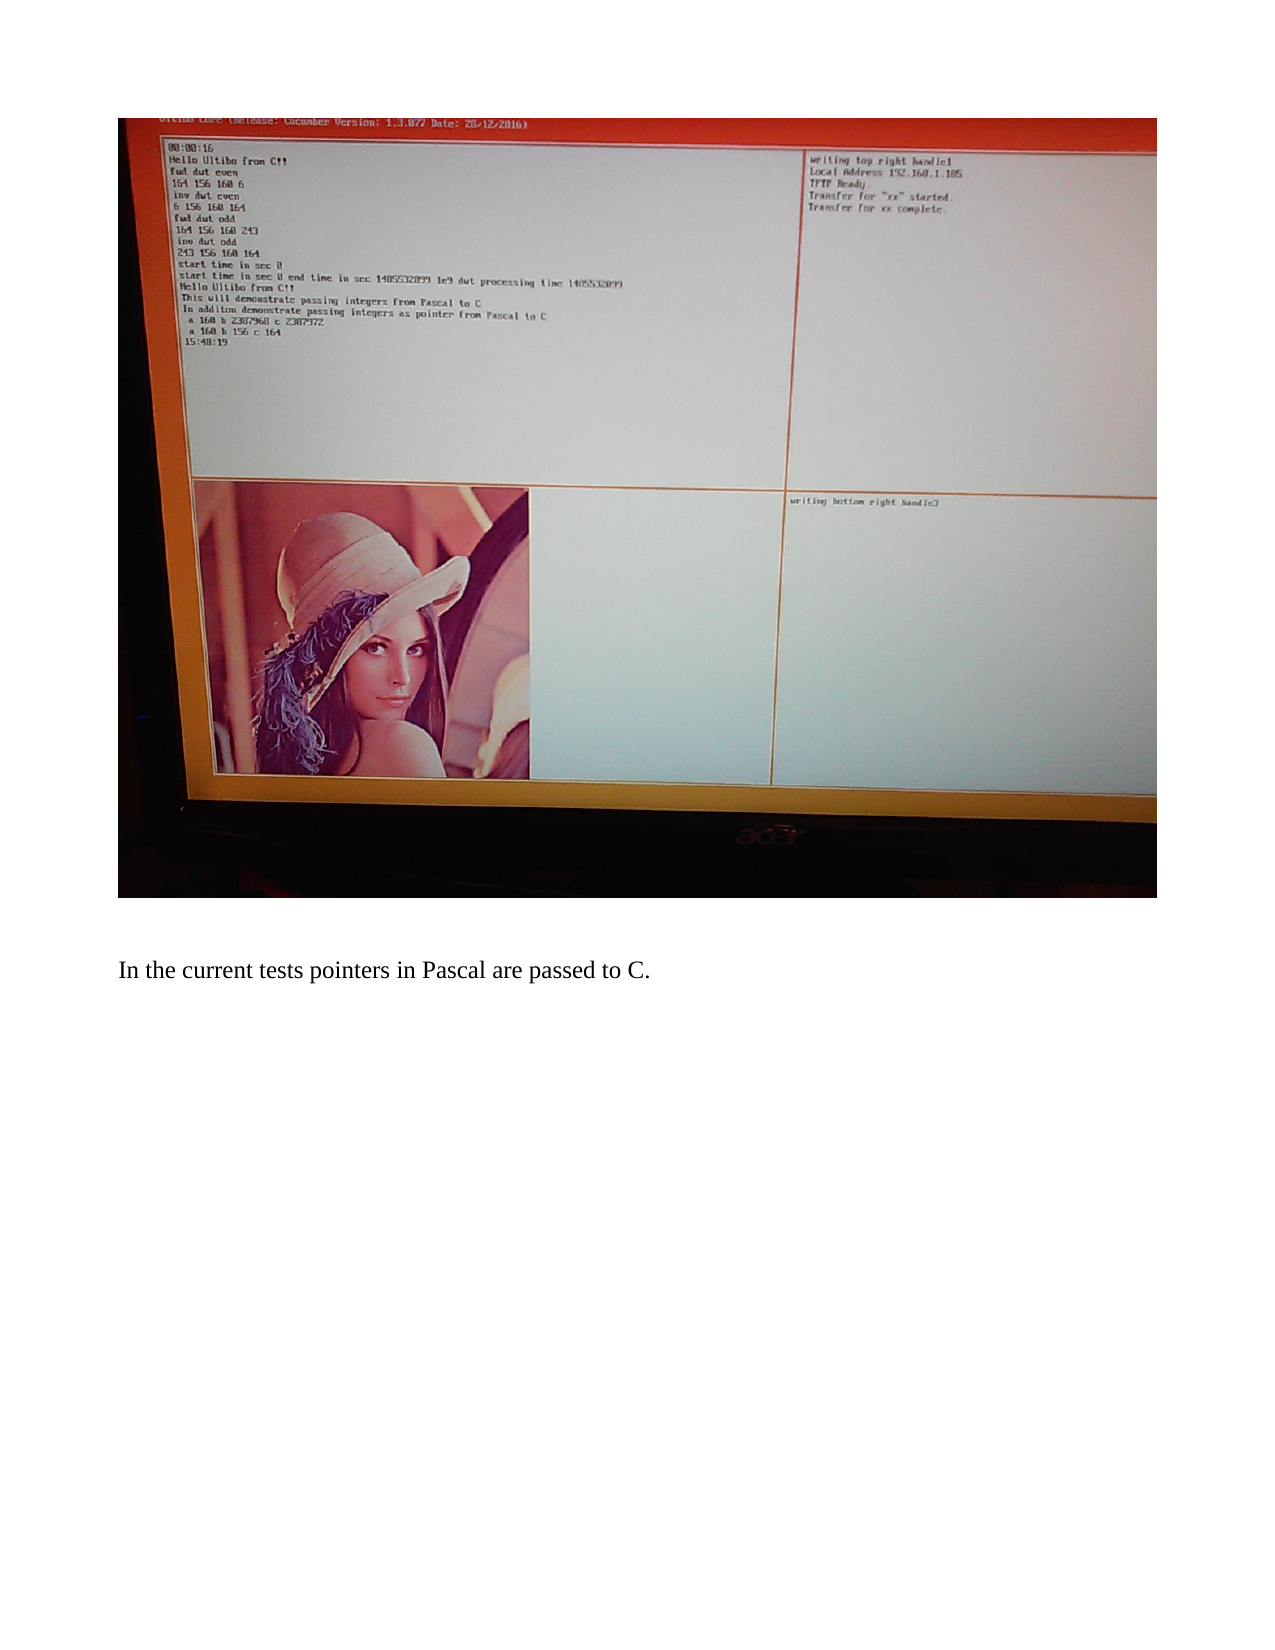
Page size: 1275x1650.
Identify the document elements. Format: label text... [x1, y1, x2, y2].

picture [118, 118, 1157, 898]
text In the current tests pointers in Pascal are passed to C. [118, 955, 1157, 983]
